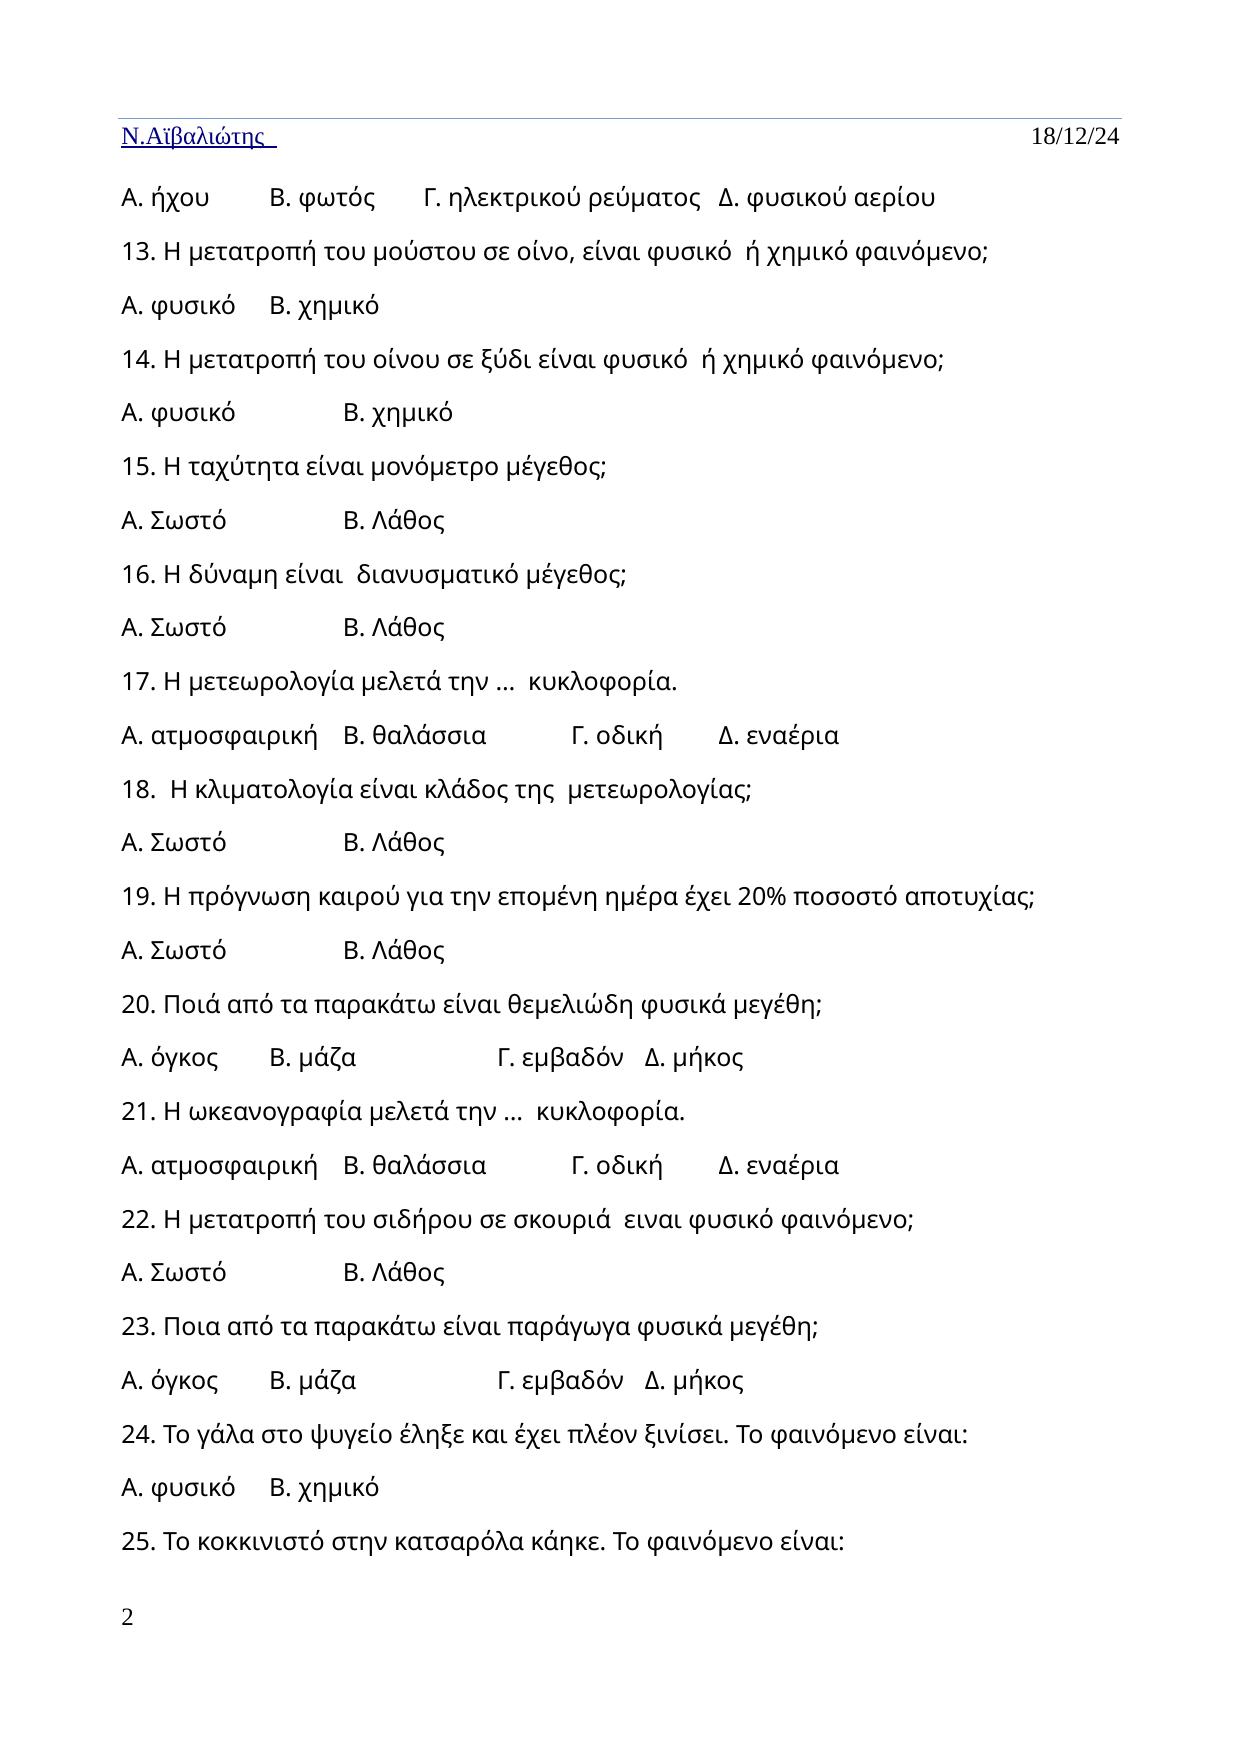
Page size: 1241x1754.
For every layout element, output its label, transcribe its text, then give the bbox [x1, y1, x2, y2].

text Α. Σωστό Β. Λάθος [121, 932, 1119, 967]
text 25. Το κοκκινιστό στην κατσαρόλα κάηκε. Το φαινόμενο είναι: [121, 1524, 1119, 1558]
text Α. Σωστό Β. Λάθος [121, 610, 1119, 644]
text Α. φυσικό Β. χημικό [121, 287, 1119, 322]
text 14. Η μετατροπή του οίνου σε ξύδι είναι φυσικό ή χημικό φαινόμενο; [121, 341, 1119, 375]
text 20. Ποιά από τα παρακάτω είναι θεμελιώδη φυσικά μεγέθη; [121, 986, 1119, 1020]
text 18. Η κλιματολογία είναι κλάδος της μετεωρολογίας; [121, 771, 1119, 805]
text 13. Η μετατροπή του μούστου σε οίνο, είναι φυσικό ή χημικό φαινόμενο; [121, 234, 1119, 268]
text Α. Σωστό Β. Λάθος [121, 1255, 1119, 1289]
text 16. Η δύναμη είναι διανυσματικό μέγεθος; [121, 556, 1119, 590]
text 21. Η ωκεανογραφία μελετά την … κυκλοφορία. [121, 1094, 1119, 1128]
text 22. Η μετατροπή του σιδήρου σε σκουριά ειναι φυσικό φαινόμενο; [121, 1201, 1119, 1235]
text Α. ήχου Β. φωτός Γ. ηλεκτρικού ρεύματος Δ. φυσικού αερίου [121, 180, 1119, 214]
text 24. Το γάλα στο ψυγείο έληξε και έχει πλέον ξινίσει. Το φαινόμενο είναι: [121, 1416, 1119, 1450]
text Α. ατμοσφαιρική Β. θαλάσσια Γ. οδική Δ. εναέρια [121, 1147, 1119, 1182]
text Α. όγκος Β. μάζα Γ. εμβαδόν Δ. μήκος [121, 1362, 1119, 1397]
text Α. φυσικό Β. χημικό [121, 395, 1119, 429]
text Α. φυσικό Β. χημικό [121, 1470, 1119, 1504]
text 23. Ποια από τα παρακάτω είναι παράγωγα φυσικά μεγέθη; [121, 1309, 1119, 1343]
text 19. Η πρόγνωση καιρού για την επομένη ημέρα έχει 20% ποσοστό αποτυχίας; [121, 879, 1119, 913]
text Α. Σωστό Β. Λάθος [121, 825, 1119, 859]
text Α. όγκος Β. μάζα Γ. εμβαδόν Δ. μήκος [121, 1040, 1119, 1074]
text 15. Η ταχύτητα είναι μονόμετρο μέγεθος; [121, 449, 1119, 483]
text 17. Η μετεωρολογία μελετά την … κυκλοφορία. [121, 664, 1119, 698]
text Α. Σωστό Β. Λάθος [121, 502, 1119, 537]
text Α. ατμοσφαιρική Β. θαλάσσια Γ. οδική Δ. εναέρια [121, 717, 1119, 752]
